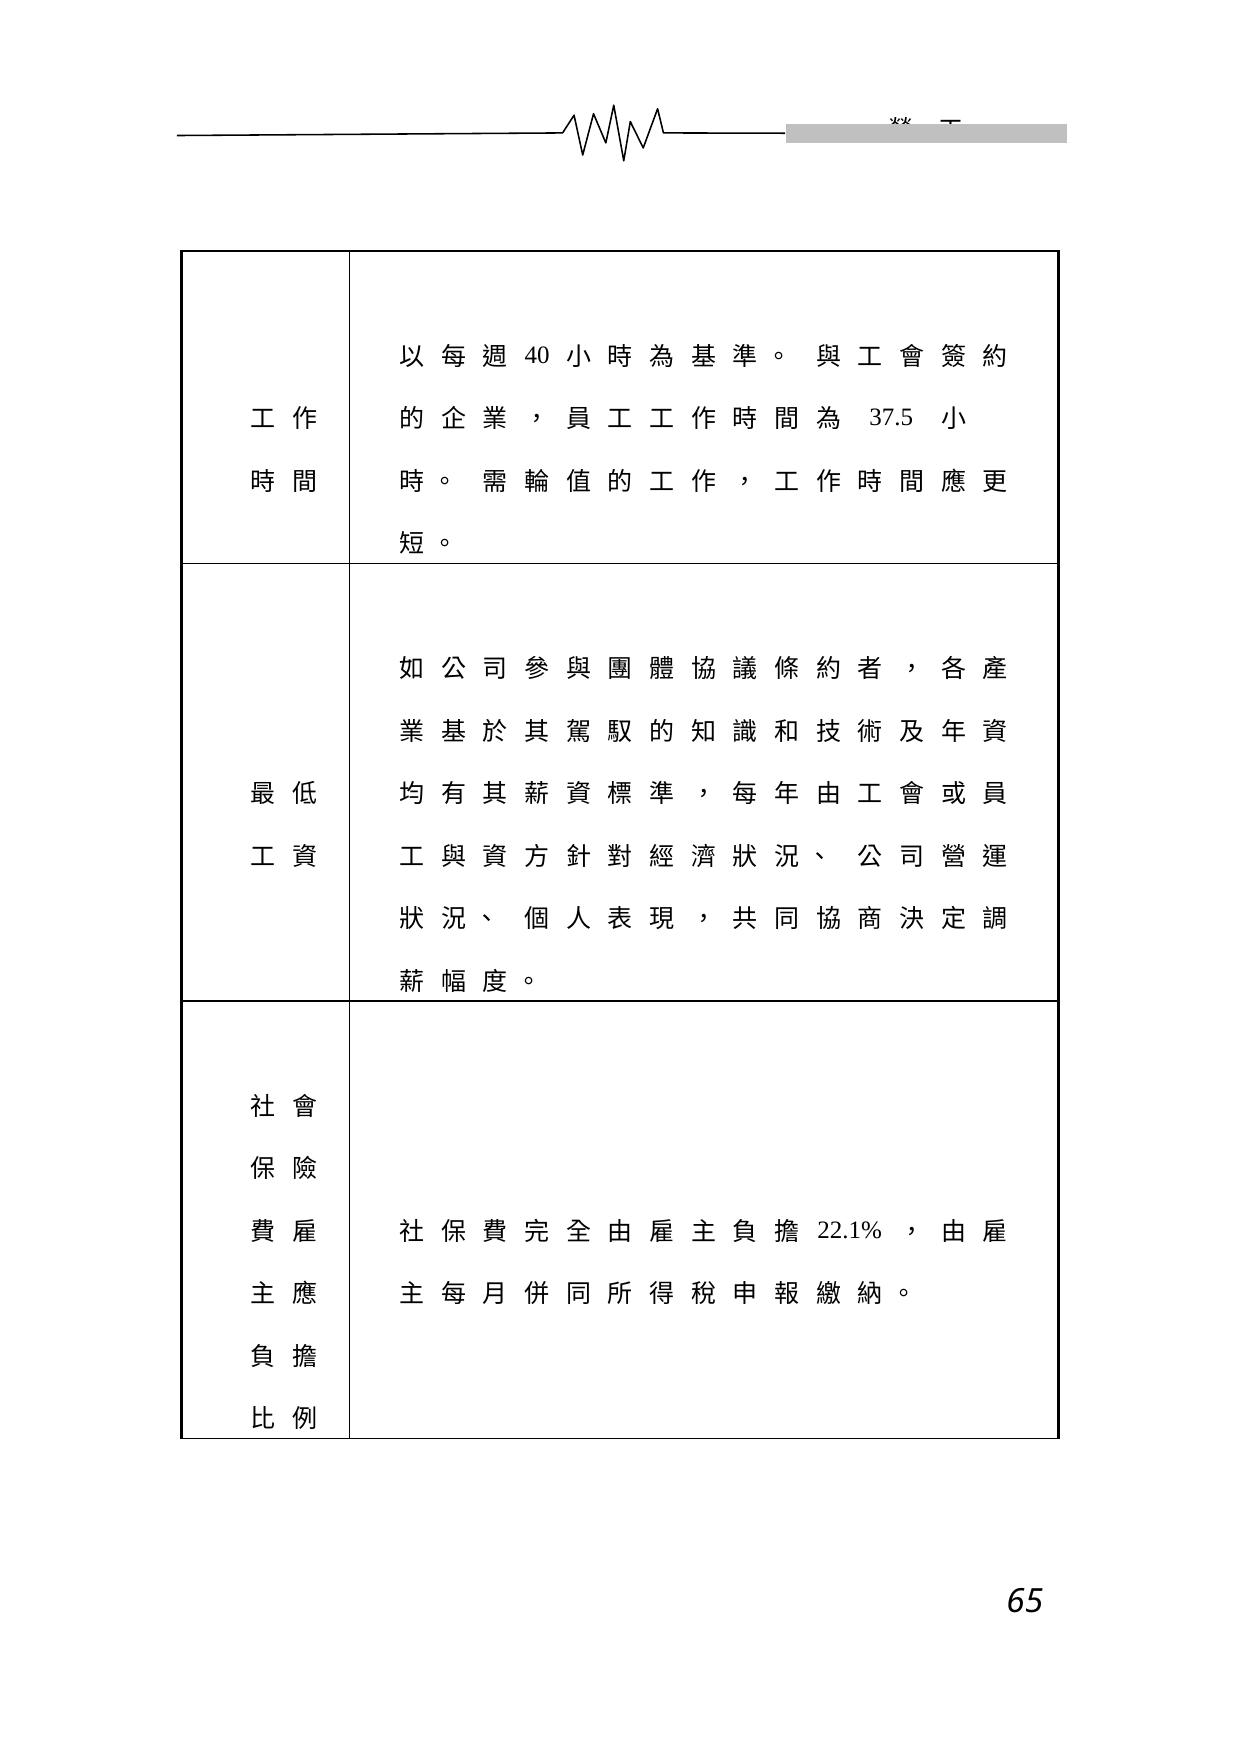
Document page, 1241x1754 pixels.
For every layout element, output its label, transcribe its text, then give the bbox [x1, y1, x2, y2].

table_cell 最低工資 [183, 564, 349, 1000]
table_cell 社保費完全由雇主負擔22.1%，由雇主每月併同所得稅申報繳納。 [350, 1002, 1057, 1438]
table_cell 如公司參與團體協議條約者，各產業基於其駕馭的知識和技術及年資均有其薪資標準，每年由工會或員工與資方針對經濟狀況、公司營運狀況、個人表現，共同協商決定調薪幅度。 [350, 564, 1057, 1000]
table_cell 社會保險費雇主應負擔比例 [183, 1002, 349, 1438]
table_cell 工作時間 [183, 252, 349, 563]
table_cell 以每週40小時為基準。與工會簽約的企業，員工工作時間為37.5小時。需輪值的工作，工作時間應更短。 [350, 252, 1057, 563]
